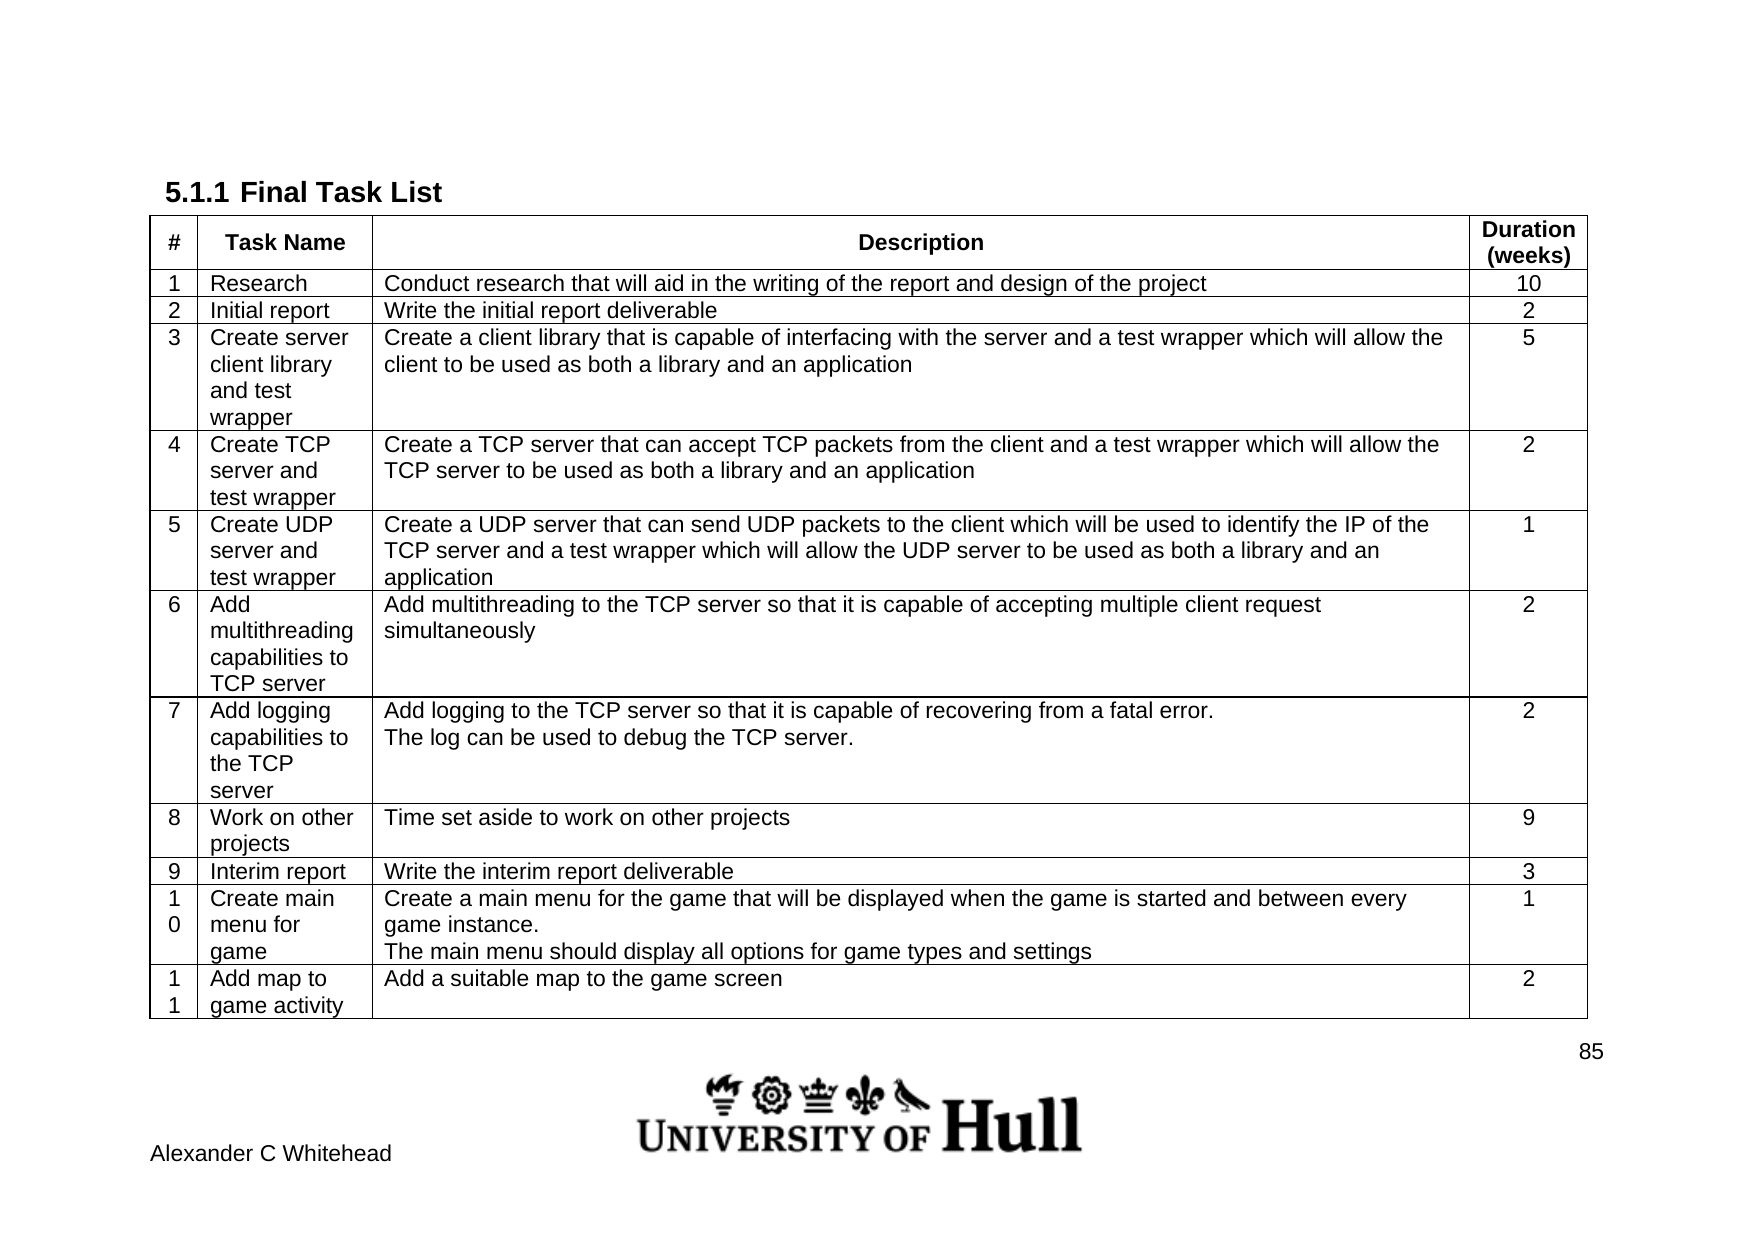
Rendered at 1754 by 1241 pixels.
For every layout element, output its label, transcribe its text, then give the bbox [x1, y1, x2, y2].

table_cell 1 [1470, 511, 1587, 590]
table_cell 8 [151, 804, 197, 857]
table_cell 3 [1470, 858, 1587, 884]
picture [630, 1064, 1091, 1162]
table_cell 7 [151, 698, 197, 803]
table_cell Research [198, 270, 372, 296]
table_cell 2 [1470, 591, 1587, 696]
table_cell 2 [1470, 297, 1587, 323]
table_cell Create TCP server and test wrapper [198, 431, 372, 510]
table_cell Add multithreading to the TCP server so that it is capable of accepting multiple client request simultaneously [373, 591, 1469, 696]
table_cell Add multithreading capabilities to TCP server [198, 591, 372, 696]
table_cell 2 [1470, 431, 1587, 510]
table_cell 2 [1470, 965, 1587, 1018]
table_cell 5 [151, 511, 197, 590]
table_cell Create a client library that is capable of interfacing with the server and a test wrapper which will allow the client to be used as both a library and an application [373, 324, 1469, 430]
table_cell Time set aside to work on other projects [373, 804, 1469, 857]
table_cell 1 [151, 270, 197, 296]
table_cell 4 [151, 431, 197, 510]
table_cell 10 [151, 885, 197, 964]
table_header Description [373, 216, 1469, 268]
table_header # [151, 216, 197, 268]
table_cell 3 [151, 324, 197, 430]
table_cell 9 [1470, 804, 1587, 857]
table_cell Create a TCP server that can accept TCP packets from the client and a test wrapper which will allow the TCP server to be used as both a library and an application [373, 431, 1469, 510]
table_cell Add map to game activity [198, 965, 372, 1018]
subtitle Final Task List [165, 175, 1604, 208]
table_cell Write the interim report deliverable [373, 858, 1469, 884]
table_cell Add logging capabilities to the TCP server [198, 698, 372, 803]
table_cell Add a suitable map to the game screen [373, 965, 1469, 1018]
table_cell Add logging to the TCP server so that it is capable of recovering from a fatal error. The log can be used to debug the TCP server. [373, 698, 1469, 803]
table_cell Create UDP server and test wrapper [198, 511, 372, 590]
table_cell Create main menu for game [198, 885, 372, 964]
table_cell Create a UDP server that can send UDP packets to the client which will be used to identify the IP of the TCP server and a test wrapper which will allow the UDP server to be used as both a library and an application [373, 511, 1469, 590]
table_cell 5 [1470, 324, 1587, 430]
table_header Task Name [198, 216, 372, 268]
table_header Duration (weeks) [1470, 216, 1587, 268]
table_cell Create a main menu for the game that will be displayed when the game is started and between every game instance. The main menu should display all options for game types and settings [373, 885, 1469, 964]
table_cell Interim report [198, 858, 372, 884]
table_cell 10 [1470, 270, 1587, 296]
table_cell 2 [151, 297, 197, 323]
table_cell 2 [1470, 698, 1587, 803]
table_cell 1 [1470, 885, 1587, 964]
table_cell 11 [151, 965, 197, 1018]
table_cell Initial report [198, 297, 372, 323]
table_cell Write the initial report deliverable [373, 297, 1469, 323]
table_cell 9 [151, 858, 197, 884]
table_cell Create server client library and test wrapper [198, 324, 372, 430]
table_cell Work on other projects [198, 804, 372, 857]
table_cell Conduct research that will aid in the writing of the report and design of the project [373, 270, 1469, 296]
table_cell 6 [151, 591, 197, 696]
